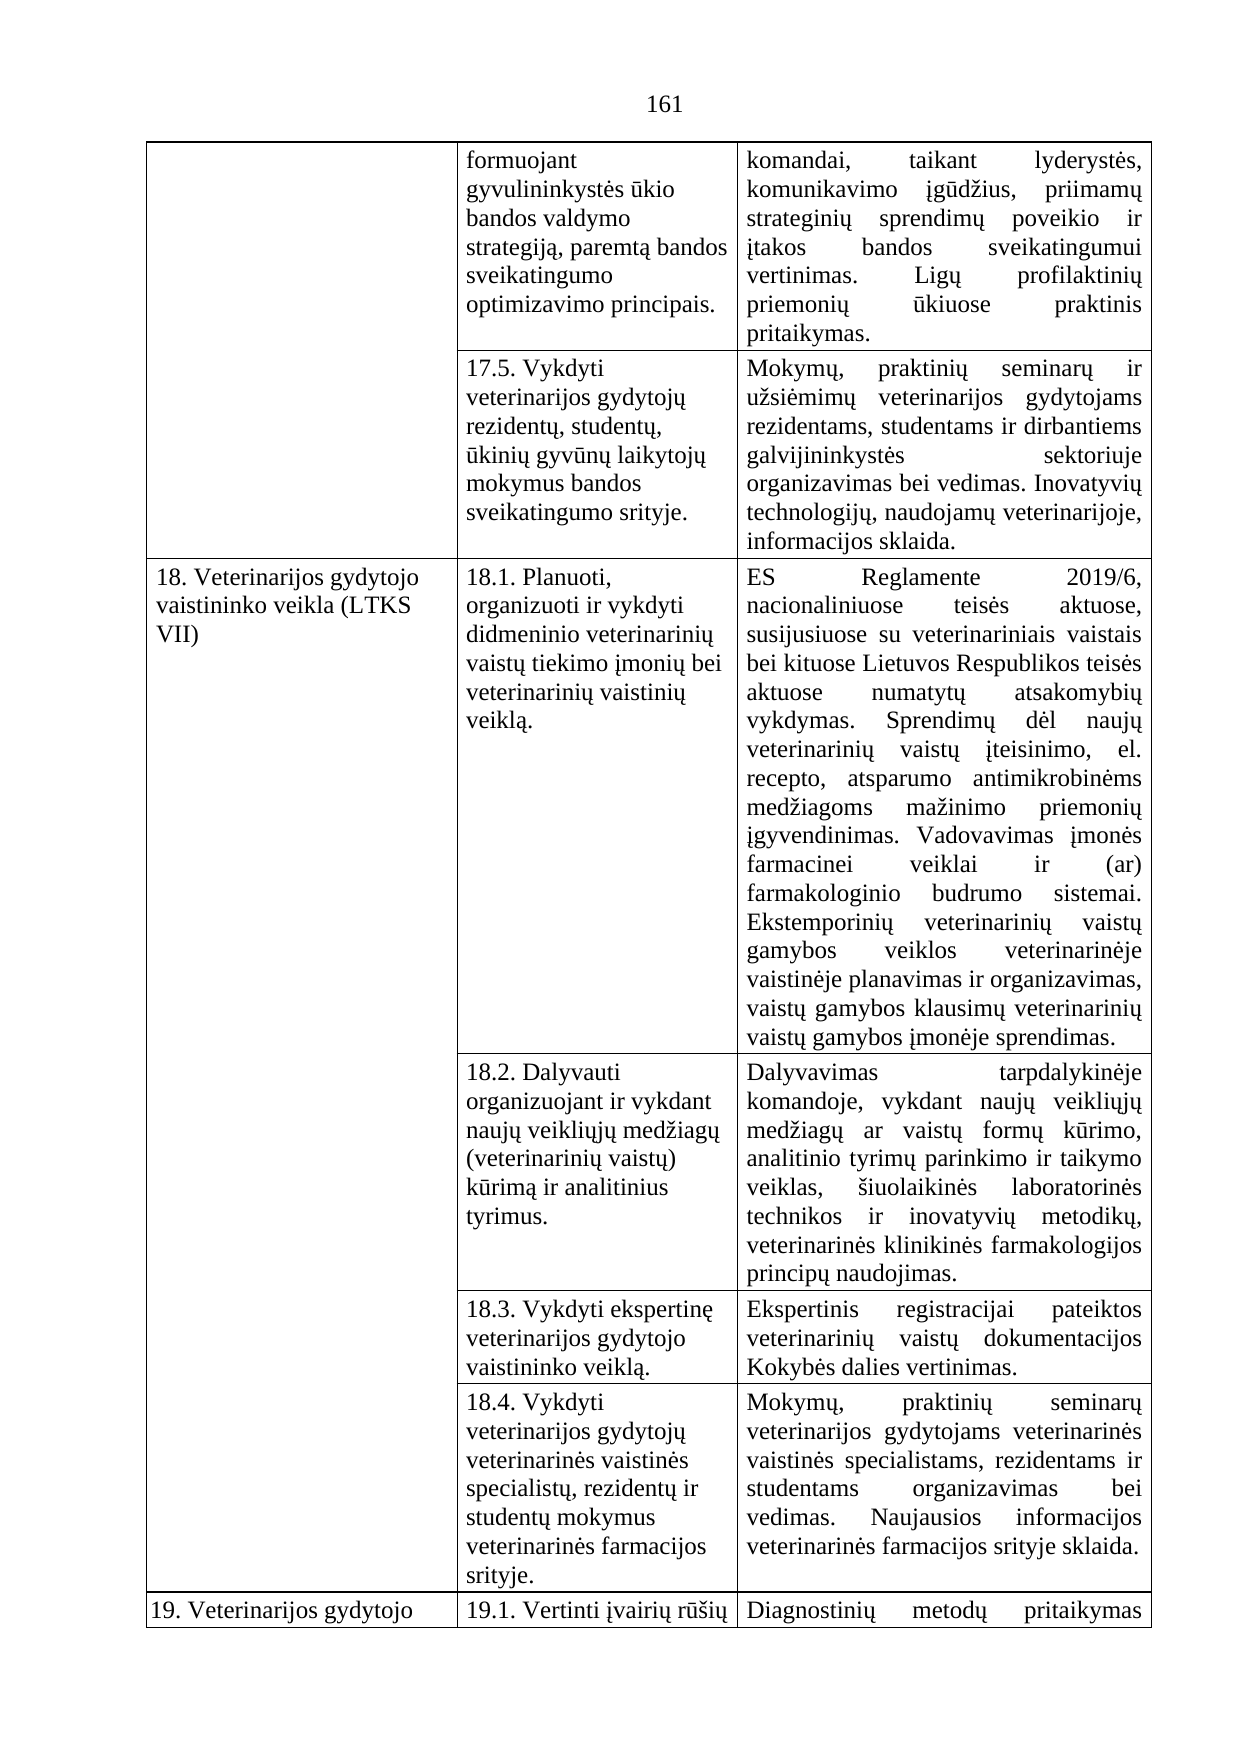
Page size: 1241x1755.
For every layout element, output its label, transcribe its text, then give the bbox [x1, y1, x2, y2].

table_cell [147, 143, 457, 558]
table_cell 18.4. Vykdyti veterinarijos gydytojų veterinarinės vaistinės specialistų, rezidentų ir studentų mokymus veterinarinės farmacijos srityje. [458, 1384, 737, 1591]
table_cell 18.2. Dalyvauti organizuojant ir vykdant naujų veikliųjų medžiagų (veterinarinių vaistų) kūrimą ir analitinius tyrimus. [458, 1054, 737, 1290]
table_cell 18. Veterinarijos gydytojo vaistininko veikla (LTKS VII) [147, 559, 457, 1591]
table_cell komandai, taikant lyderystės, komunikavimo įgūdžius, priimamų strateginių sprendimų poveikio ir įtakos bandos sveikatingumui vertinimas. Ligų profilaktinių priemonių ūkiuose praktinis pritaikymas. [738, 143, 1151, 349]
table_cell 19.1. Vertinti įvairių rūšių [458, 1593, 737, 1627]
table_cell 18.3. Vykdyti ekspertinę veterinarijos gydytojo vaistininko veiklą. [458, 1291, 737, 1383]
table_cell 17.5. Vykdyti veterinarijos gydytojų rezidentų, studentų, ūkinių gyvūnų laikytojų mokymus bandos sveikatingumo srityje. [458, 351, 737, 558]
table_cell Ekspertinis registracijai pateiktos veterinarinių vaistų dokumentacijos Kokybės dalies vertinimas. [738, 1291, 1151, 1383]
table_cell formuojant gyvulininkystės ūkio bandos valdymo strategiją, paremtą bandos sveikatingumo optimizavimo principais. [458, 143, 737, 349]
table_cell Dalyvavimas tarpdalykinėje komandoje, vykdant naujų veikliųjų medžiagų ar vaistų formų kūrimo, analitinio tyrimų parinkimo ir taikymo veiklas, šiuolaikinės laboratorinės technikos ir inovatyvių metodikų, veterinarinės klinikinės farmakologijos principų naudojimas. [738, 1054, 1151, 1290]
table_cell 19. Veterinarijos gydytojo [147, 1593, 457, 1627]
table_cell Diagnostinių metodų pritaikymas [738, 1593, 1151, 1627]
table_cell Mokymų, praktinių seminarų veterinarijos gydytojams veterinarinės vaistinės specialistams, rezidentams ir studentams organizavimas bei vedimas. Naujausios informacijos veterinarinės farmacijos srityje sklaida. [738, 1384, 1151, 1591]
table_cell Mokymų, praktinių seminarų ir užsiėmimų veterinarijos gydytojams rezidentams, studentams ir dirbantiems galvijininkystės sektoriuje organizavimas bei vedimas. Inovatyvių technologijų, naudojamų veterinarijoje, informacijos sklaida. [738, 351, 1151, 558]
table_cell ES Reglamente 2019/6, nacionaliniuose teisės aktuose, susijusiuose su veterinariniais vaistais bei kituose Lietuvos Respublikos teisės aktuose numatytų atsakomybių vykdymas. Sprendimų dėl naujų veterinarinių vaistų įteisinimo, el. recepto, atsparumo antimikrobinėms medžiagoms mažinimo priemonių įgyvendinimas. Vadovavimas įmonės farmacinei veiklai ir (ar) farmakologinio budrumo sistemai. Ekstemporinių veterinarinių vaistų gamybos veiklos veterinarinėje vaistinėje planavimas ir organizavimas, vaistų gamybos klausimų veterinarinių vaistų gamybos įmonėje sprendimas. [738, 559, 1151, 1053]
table_cell 18.1. Planuoti, organizuoti ir vykdyti didmeninio veterinarinių vaistų tiekimo įmonių bei veterinarinių vaistinių veiklą. [458, 559, 737, 1053]
